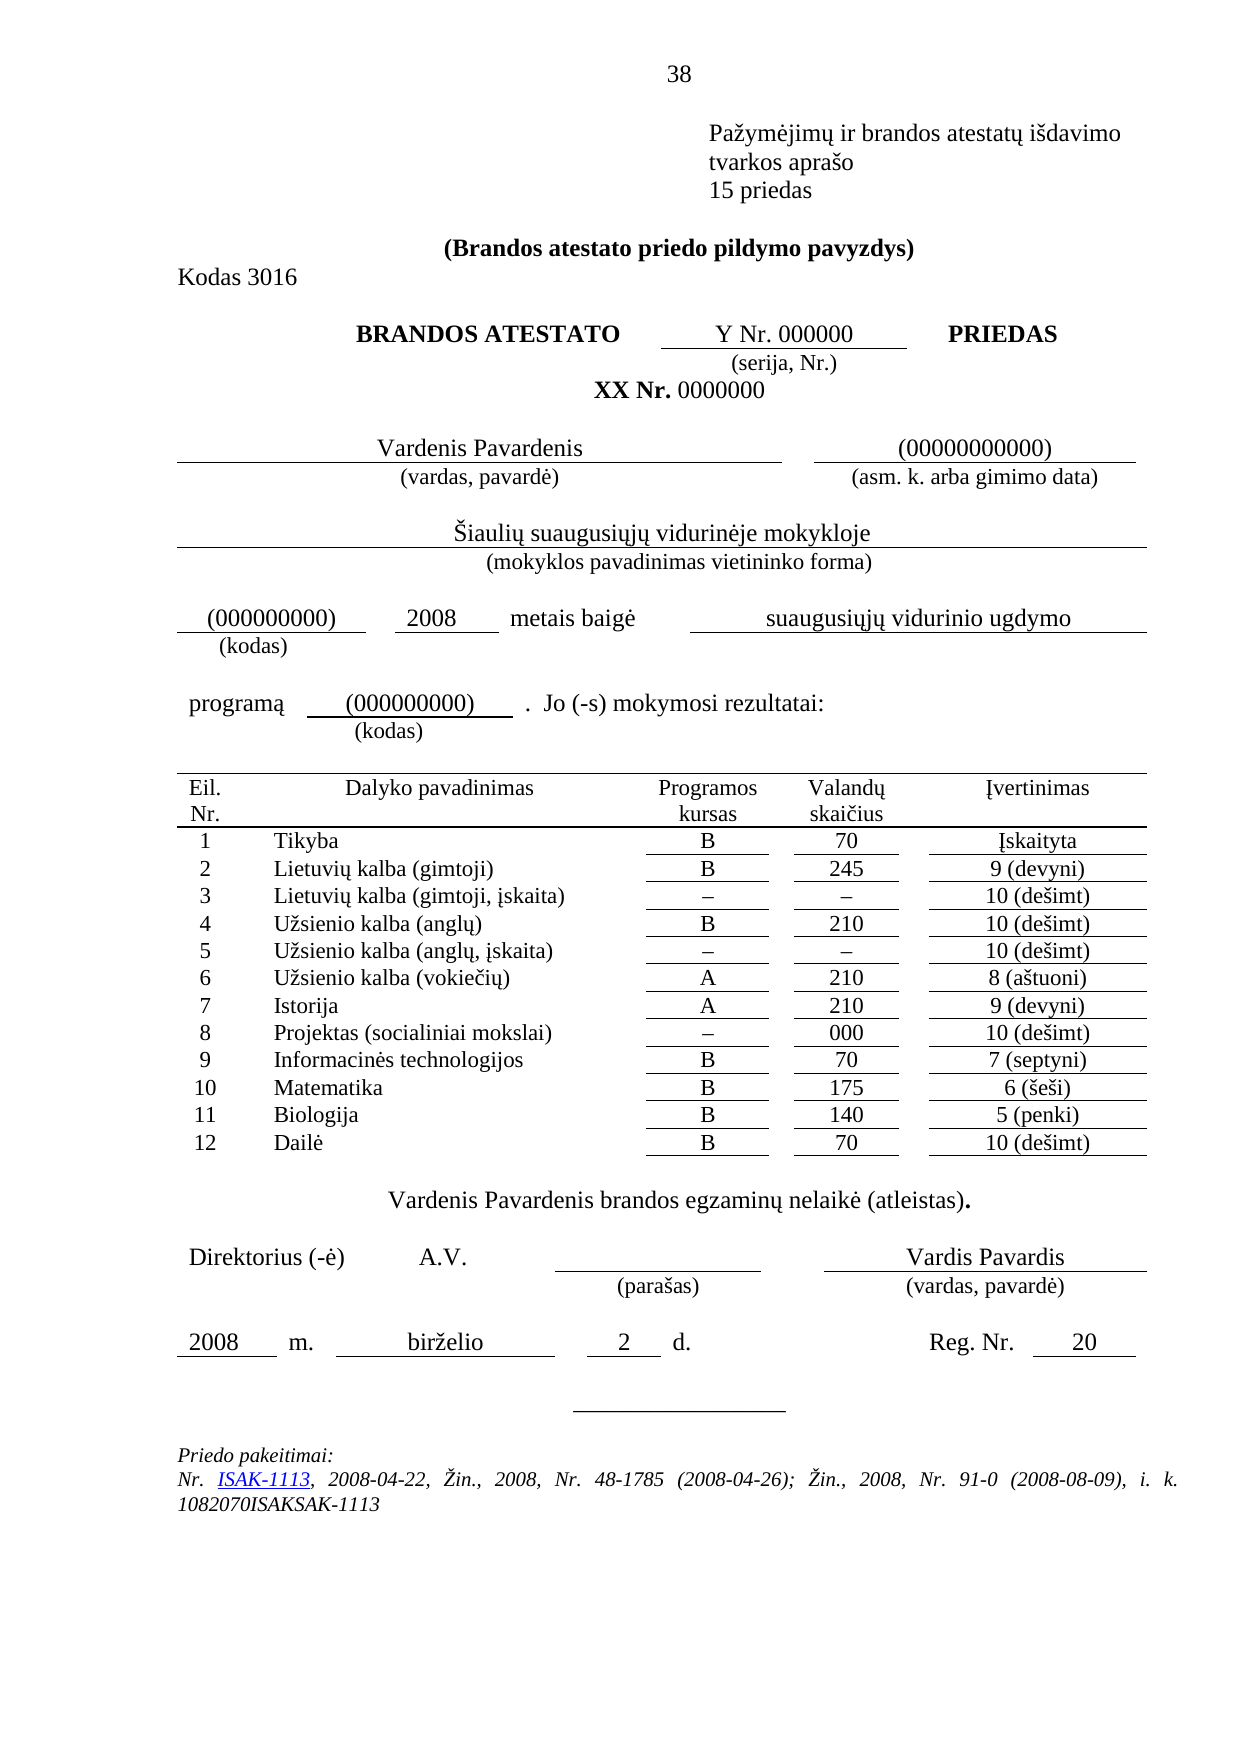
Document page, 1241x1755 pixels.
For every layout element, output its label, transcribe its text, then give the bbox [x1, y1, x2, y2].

table_cell 10 (dešimt) [929, 1129, 1147, 1155]
table_cell [899, 1128, 928, 1155]
table_cell 8 (aštuoni) [929, 964, 1147, 991]
table_header Vardis Pavardis [824, 1243, 1147, 1271]
table_cell [189, 348, 631, 376]
table_cell [907, 348, 937, 376]
table_cell Užsienio kalba (vokiečių) [262, 963, 617, 991]
table_cell B [646, 828, 769, 854]
table_cell [899, 991, 928, 1018]
table_cell Įskaityta [929, 828, 1147, 854]
table_header Direktorius (-ė) [177, 1243, 407, 1271]
table_cell A [646, 964, 769, 991]
table_cell 70 [794, 828, 899, 854]
table_cell 000 [794, 1019, 899, 1046]
table_cell – [646, 937, 769, 963]
table_cell [233, 828, 262, 854]
table_cell [233, 1046, 262, 1073]
table_header 2 [587, 1327, 661, 1356]
table_cell – [646, 1019, 769, 1046]
table_cell [233, 1018, 262, 1046]
table_cell Informacinės technologijos [262, 1046, 617, 1073]
text Pažymėjimų ir brandos atestatų išdavimo [177, 118, 1181, 147]
table_cell 210 [794, 964, 899, 991]
table_cell B [646, 1129, 769, 1155]
table_header [617, 774, 646, 826]
table_cell B [646, 1101, 769, 1128]
table_cell [177, 1271, 555, 1298]
table_cell [899, 1018, 928, 1046]
table_cell B [646, 1074, 769, 1100]
table_cell 5 (penki) [929, 1101, 1147, 1128]
text (kodas) [354, 717, 1181, 744]
table_cell 9 (devyni) [929, 992, 1147, 1018]
table_cell [769, 1073, 794, 1100]
table_cell [899, 828, 928, 854]
table_header d. [661, 1327, 918, 1356]
table_cell [233, 1128, 262, 1155]
table_cell – [794, 937, 899, 963]
table_header [366, 603, 395, 632]
table_cell [617, 1073, 646, 1100]
table_cell Biologija [262, 1100, 617, 1128]
table_header Y Nr. 000000 [661, 319, 907, 348]
text Kodas 3016 [177, 262, 1181, 291]
table_cell [899, 1100, 928, 1128]
table_cell 6 [177, 963, 233, 991]
table_cell [899, 854, 928, 881]
table_cell [899, 1046, 928, 1073]
table_header A.V. [407, 1243, 555, 1271]
table_header BRANDOS ATESTATO [189, 319, 631, 348]
table_cell [769, 1100, 794, 1128]
table_cell [233, 881, 262, 908]
table_cell 175 [794, 1074, 899, 1100]
text Nr. ISAK-1113, 2008-04-22, Žin., 2008, Nr. 48-1785 (2008-04-26); Žin., 2008, Nr. 91-0 (2008-08-09), i. k. 1082070ISAKSAK-1113 [177, 1467, 1181, 1516]
table_header Eil. Nr. [177, 774, 233, 826]
table_cell Dailė [262, 1128, 617, 1155]
table_cell 6 (šeši) [929, 1074, 1147, 1100]
table_header programą [177, 688, 307, 716]
table_cell [899, 963, 928, 991]
table_cell [617, 936, 646, 963]
table_cell [769, 963, 794, 991]
table_cell [233, 936, 262, 963]
table_cell [769, 1128, 794, 1155]
table_cell 210 [794, 992, 899, 1018]
table_header PRIEDAS [937, 319, 1147, 348]
table_cell 4 [177, 909, 233, 936]
table_header [769, 774, 794, 826]
text Priedo pakeitimai: [177, 1443, 1181, 1467]
table_cell [233, 1100, 262, 1128]
text tvarkos aprašo [177, 147, 1181, 176]
table_cell Lietuvių kalba (gimtoji, įskaita) [262, 881, 617, 908]
table_cell [769, 1046, 794, 1073]
table_header [555, 1327, 587, 1356]
table_cell [899, 936, 928, 963]
table_cell [769, 828, 794, 854]
table_cell [617, 991, 646, 1018]
table_cell A [646, 992, 769, 1018]
table_cell 210 [794, 910, 899, 936]
table_header [899, 774, 928, 826]
text 15 priedas [177, 176, 1181, 204]
text XX Nr. 0000000 [177, 376, 1181, 404]
table_header 20 [1033, 1327, 1136, 1356]
table_header Vardenis Pavardenis [177, 433, 782, 462]
table_cell 140 [794, 1101, 899, 1128]
table_cell [769, 881, 794, 908]
table_cell 10 (dešimt) [929, 882, 1147, 908]
table_header m. [277, 1327, 336, 1356]
table_header [661, 603, 690, 632]
table_cell [617, 854, 646, 881]
table_cell 70 [794, 1047, 899, 1073]
table_cell (vardas, pavardė) [177, 463, 782, 489]
table_cell [617, 909, 646, 936]
table_cell [899, 909, 928, 936]
table_cell [769, 854, 794, 881]
table_cell Užsienio kalba (anglų) [262, 909, 617, 936]
table_header (000000000) [307, 688, 513, 716]
table_cell Matematika [262, 1073, 617, 1100]
table_cell 7 [177, 991, 233, 1018]
text (kodas) [177, 633, 1181, 659]
table_cell B [646, 910, 769, 936]
table_cell [617, 828, 646, 854]
table_cell (serija, Nr.) [661, 349, 907, 376]
table_header Reg. Nr. [918, 1327, 1033, 1356]
table_header (00000000000) [814, 433, 1136, 462]
table_header [233, 774, 262, 826]
table_cell [617, 881, 646, 908]
table_cell (parašas) [555, 1272, 761, 1298]
table_cell 11 [177, 1100, 233, 1128]
table_cell [769, 909, 794, 936]
table_cell 245 [794, 855, 899, 881]
table_header [555, 1243, 761, 1271]
table_cell 9 [177, 1046, 233, 1073]
table_cell Lietuvių kalba (gimtoji) [262, 854, 617, 881]
table_header Valandų skaičius [794, 774, 899, 826]
text (mokyklos pavadinimas vietininko forma) [177, 548, 1181, 574]
table_header Įvertinimas [929, 774, 1147, 826]
text Vardenis Pavardenis brandos egzaminų nelaikė (atleistas). [177, 1185, 1181, 1214]
text _________________ [177, 1386, 1181, 1414]
table_header . Jo (-s) mokymosi rezultatai: [513, 688, 1147, 716]
table_cell [899, 1073, 928, 1100]
table_cell 12 [177, 1128, 233, 1155]
table_cell – [646, 882, 769, 908]
table_cell [769, 1018, 794, 1046]
table_header Šiaulių suaugusiųjų vidurinėje mokykloje [177, 518, 1147, 547]
table_cell [617, 1128, 646, 1155]
table_header [782, 433, 813, 462]
table_cell B [646, 1047, 769, 1073]
table_cell Užsienio kalba (anglų, įskaita) [262, 936, 617, 963]
table_cell [233, 854, 262, 881]
table_cell [937, 348, 1147, 376]
table_header birželio [336, 1327, 555, 1356]
table_cell (asm. k. arba gimimo data) [814, 463, 1136, 489]
table_cell B [646, 855, 769, 881]
table_cell [617, 1100, 646, 1128]
table_header suaugusiųjų vidurinio ugdymo [690, 603, 1147, 632]
table_cell [631, 348, 661, 376]
table_cell 70 [794, 1129, 899, 1155]
table_cell 7 (septyni) [929, 1047, 1147, 1073]
table_cell [233, 909, 262, 936]
table_cell [617, 1018, 646, 1046]
table_cell [899, 881, 928, 908]
table_cell [233, 991, 262, 1018]
table_cell [769, 991, 794, 1018]
table_header Programos kursas [646, 774, 769, 826]
table_cell Projektas (socialiniai mokslai) [262, 1018, 617, 1046]
table_header 2008 [177, 1327, 277, 1356]
table_cell Istorija [262, 991, 617, 1018]
table_cell – [794, 882, 899, 908]
table_cell 2 [177, 854, 233, 881]
table_cell 3 [177, 881, 233, 908]
table_header 2008 [395, 603, 498, 632]
table_cell (vardas, pavardė) [824, 1272, 1147, 1298]
table_cell [233, 963, 262, 991]
table_cell [617, 1046, 646, 1073]
table_header [631, 319, 661, 348]
table_cell 10 (dešimt) [929, 910, 1147, 936]
table_header [761, 1243, 824, 1271]
table_cell 10 (dešimt) [929, 1019, 1147, 1046]
table_cell [617, 963, 646, 991]
table_cell [233, 1073, 262, 1100]
table_cell [761, 1271, 824, 1298]
table_cell 9 (devyni) [929, 855, 1147, 881]
table_header [907, 319, 937, 348]
table_cell [769, 936, 794, 963]
table_cell 1 [177, 828, 233, 854]
table_header (000000000) [177, 603, 366, 632]
table_header metais baigė [499, 603, 661, 632]
table_cell Tikyba [262, 828, 617, 854]
table_cell 8 [177, 1018, 233, 1046]
table_cell 10 [177, 1073, 233, 1100]
table_cell 10 (dešimt) [929, 937, 1147, 963]
table_cell [782, 462, 813, 489]
table_header Dalyko pavadinimas [262, 774, 617, 826]
text (Brandos atestato priedo pildymo pavyzdys) [177, 233, 1181, 262]
table_cell 5 [177, 936, 233, 963]
